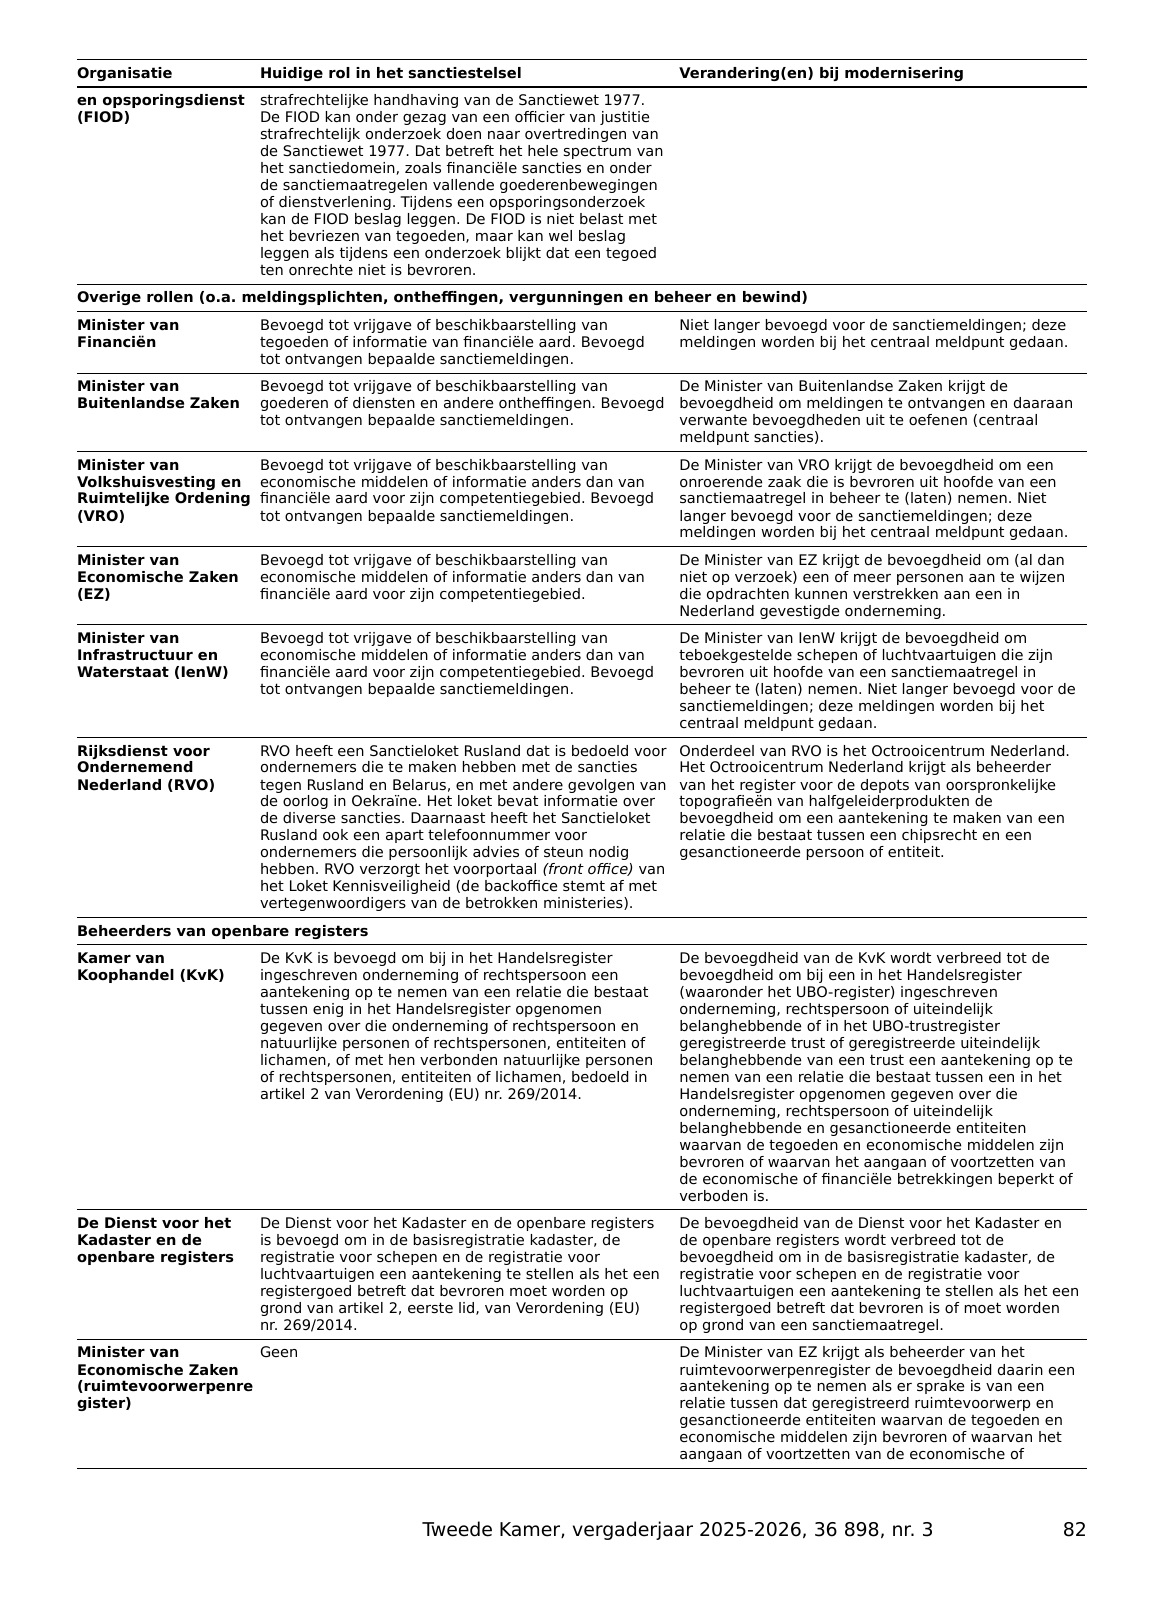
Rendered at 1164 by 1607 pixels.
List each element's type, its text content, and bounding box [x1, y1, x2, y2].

table_cell Minister van Economische Zaken (EZ) [77, 547, 254, 624]
table_header Organisatie [77, 60, 254, 86]
table_cell Minister van Volkshuisvesting en Ruimtelijke Ordening (VRO) [77, 452, 254, 546]
table_cell Minister van Economische Zaken (ruimtevoorwerpenregister) [77, 1340, 254, 1468]
table_cell De Dienst voor het Kadaster en de openbare registers is bevoegd om in de basisregistratie kadaster, de registratie voor schepen en de registratie voor luchtvaartuigen een aantekening te stellen als het een registergoed betreft dat bevroren moet worden op grond van artikel 2, eerste lid, van Verordening (EU) nr. 269/2014. [254, 1210, 673, 1339]
table_cell De bevoegdheid van de Dienst voor het Kadaster en de openbare registers wordt verbreed tot de bevoegdheid om in de basisregistratie kadaster, de registratie voor schepen en de registratie voor luchtvaartuigen een aantekening te stellen als het een registergoed betreft dat bevroren is of moet worden op grond van een sanctiemaatregel. [673, 1210, 1087, 1339]
table_cell De Minister van Buitenlandse Zaken krijgt de bevoegdheid om meldingen te ontvangen en daaraan verwante bevoegdheden uit te oefenen (centraal meldpunt sancties). [673, 374, 1087, 451]
table_cell Bevoegd tot vrijgave of beschikbaarstelling van tegoeden of informatie van financiële aard. Bevoegd tot ontvangen bepaalde sanctiemeldingen. [254, 312, 673, 372]
table_cell Bevoegd tot vrijgave of beschikbaarstelling van economische middelen of informatie anders dan van financiële aard voor zijn competentiegebied. Bevoegd tot ontvangen bepaalde sanctiemeldingen. [254, 452, 673, 546]
table_cell Onderdeel van RVO is het Octrooicentrum Nederland. Het Octrooicentrum Nederland krijgt als beheerder van het register voor de depots van oorspronkelijke topografieën van halfgeleiderprodukten de bevoegdheid om een aantekening te maken van een relatie die bestaat tussen een chipsrecht en een gesanctioneerde persoon of entiteit. [673, 738, 1087, 917]
table_cell RVO heeft een Sanctieloket Rusland dat is bedoeld voor ondernemers die te maken hebben met de sancties tegen Rusland en Belarus, en met andere gevolgen van de oorlog in Oekraïne. Het loket bevat informatie over de diverse sancties. Daarnaast heeft het Sanctieloket Rusland ook een apart telefoonnummer voor ondernemers die persoonlijk advies of steun nodig hebben. RVO verzorgt het voorportaal (front office) van het Loket Kennisveiligheid (de backoffice stemt af met vertegenwoordigers van de betrokken ministeries). [254, 738, 673, 917]
table_cell Bevoegd tot vrijgave of beschikbaarstelling van economische middelen of informatie anders dan van financiële aard voor zijn competentiegebied. [254, 547, 673, 624]
table_cell Bevoegd tot vrijgave of beschikbaarstelling van economische middelen of informatie anders dan van financiële aard voor zijn competentiegebied. Bevoegd tot ontvangen bepaalde sanctiemeldingen. [254, 625, 673, 737]
table_cell Minister van Buitenlandse Zaken [77, 374, 254, 451]
table_cell en opsporingsdienst (FIOD) [77, 88, 254, 284]
table_cell Bevoegd tot vrijgave of beschikbaarstelling van goederen of diensten en andere ontheffingen. Bevoegd tot ontvangen bepaalde sanctiemeldingen. [254, 374, 673, 451]
table_cell Minister van Infrastructuur en Waterstaat (IenW) [77, 625, 254, 737]
table_cell Niet langer bevoegd voor de sanctiemeldingen; deze meldingen worden bij het centraal meldpunt gedaan. [673, 312, 1087, 372]
table_cell Geen [254, 1340, 673, 1468]
table_cell Minister van Financiën [77, 312, 254, 372]
table_cell [673, 88, 1087, 284]
table_header Verandering(en) bij modernisering [673, 60, 1087, 86]
table_cell De Dienst voor het Kadaster en de openbare registers [77, 1210, 254, 1339]
table_cell De Minister van VRO krijgt de bevoegdheid om een onroerende zaak die is bevroren uit hoofde van een sanctiemaatregel in beheer te (laten) nemen. Niet langer bevoegd voor de sanctiemeldingen; deze meldingen worden bij het centraal meldpunt gedaan. [673, 452, 1087, 546]
table_header Huidige rol in het sanctiestelsel [254, 60, 673, 86]
table_cell De KvK is bevoegd om bij in het Handelsregister ingeschreven onderneming of rechtspersoon een aantekening op te nemen van een relatie die bestaat tussen enig in het Handelsregister opgenomen gegeven over die onderneming of rechtspersoon en natuurlijke personen of rechtspersonen, entiteiten of lichamen, of met hen verbonden natuurlijke personen of rechtspersonen, entiteiten of lichamen, bedoeld in artikel 2 van Verordening (EU) nr. 269/2014. [254, 945, 673, 1209]
table_cell De bevoegdheid van de KvK wordt verbreed tot de bevoegdheid om bij een in het Handelsregister (waaronder het UBO-register) ingeschreven onderneming, rechtspersoon of uiteindelijk belanghebbende of in het UBO-trustregister geregistreerde trust of geregistreerde uiteindelijk belanghebbende van een trust een aantekening op te nemen van een relatie die bestaat tussen een in het Handelsregister opgenomen gegeven over die onderneming, rechtspersoon of uiteindelijk belanghebbende en gesanctioneerde entiteiten waarvan de tegoeden en economische middelen zijn bevroren of waarvan het aangaan of voortzetten van de economische of financiële betrekkingen beperkt of verboden is. [673, 945, 1087, 1209]
table_cell De Minister van EZ krijgt de bevoegdheid om (al dan niet op verzoek) een of meer personen aan te wijzen die opdrachten kunnen verstrekken aan een in Nederland gevestigde onderneming. [673, 547, 1087, 624]
table_cell Overige rollen (o.a. meldingsplichten, ontheffingen, vergunningen en beheer en bewind) [77, 285, 1087, 311]
table_cell Kamer van Koophandel (KvK) [77, 945, 254, 1209]
table_cell Beheerders van openbare registers [77, 918, 1087, 944]
table_cell strafrechtelijke handhaving van de Sanctiewet 1977. De FIOD kan onder gezag van een officier van justitie strafrechtelijk onderzoek doen naar overtredingen van de Sanctiewet 1977. Dat betreft het hele spectrum van het sanctiedomein, zoals financiële sancties en onder de sanctiemaatregelen vallende goederenbewegingen of dienstverlening. Tijdens een opsporingsonderzoek kan de FIOD beslag leggen. De FIOD is niet belast met het bevriezen van tegoeden, maar kan wel beslag leggen als tijdens een onderzoek blijkt dat een tegoed ten onrechte niet is bevroren. [254, 88, 673, 284]
table_cell De Minister van IenW krijgt de bevoegdheid om teboekgestelde schepen of luchtvaartuigen die zijn bevroren uit hoofde van een sanctiemaatregel in beheer te (laten) nemen. Niet langer bevoegd voor de sanctiemeldingen; deze meldingen worden bij het centraal meldpunt gedaan. [673, 625, 1087, 737]
table_cell Rijksdienst voor Ondernemend Nederland (RVO) [77, 738, 254, 917]
table_cell De Minister van EZ krijgt als beheerder van het ruimtevoorwerpenregister de bevoegdheid daarin een aantekening op te nemen als er sprake is van een relatie tussen dat geregistreerd ruimtevoorwerp en gesanctioneerde entiteiten waarvan de tegoeden en economische middelen zijn bevroren of waarvan het aangaan of voortzetten van de economische of [673, 1340, 1087, 1468]
